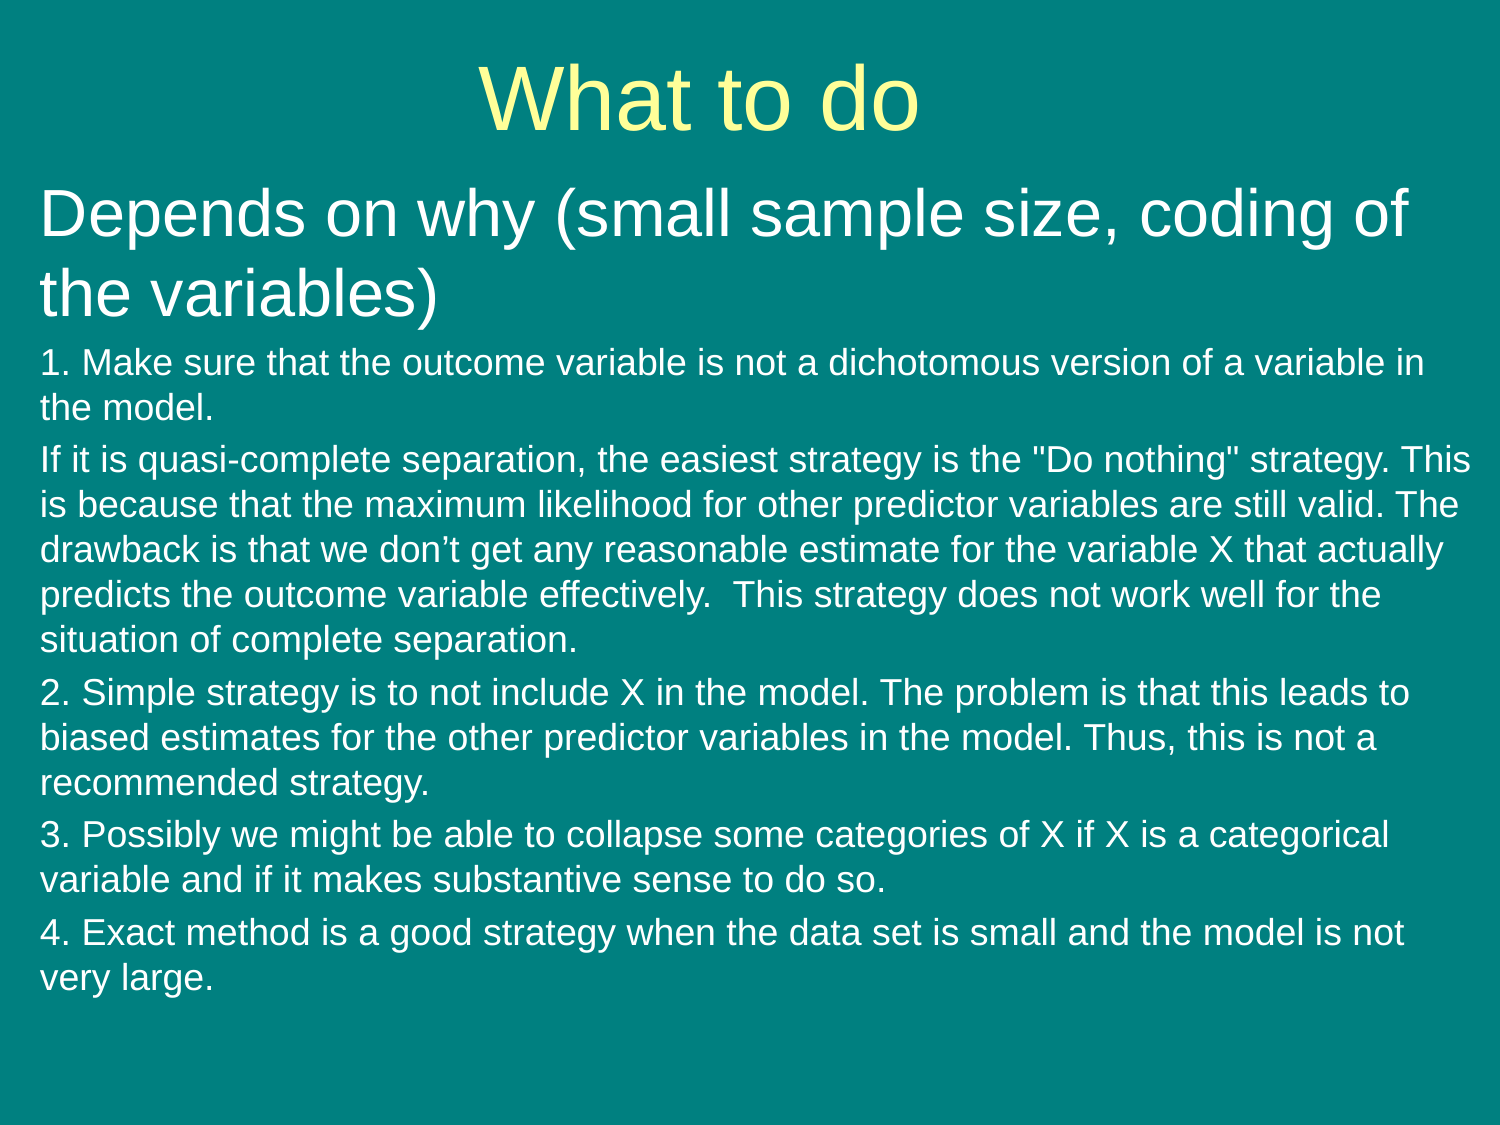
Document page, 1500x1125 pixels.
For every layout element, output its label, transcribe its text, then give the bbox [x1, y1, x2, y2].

title What to do [24, 0, 1375, 162]
list Depends on why (small sample size, coding of the variables) 1. Make sure that the outcome variable is not a dichotomous version of a variable in the model. If it is quasi-complete separation, the easiest strategy is the "Do nothing" strategy. This is because that the maximum likelihood for other predictor variables are still valid. The drawback is that we don’t get any reasonable estimate for the variable X that actually predicts the outcome variable effectively. This strategy does not work well for the situation of complete separation. 2. Simple strategy is to not include X in the model. The problem is that this leads to biased estimates for the other predictor variables in the model. Thus, this is not a recommended strategy. 3. Possibly we might be able to collapse some categories of X if X is a categorical variable and if it makes substantive sense to do so. 4. Exact method is a good strategy when the data set is small and the model is not very large. [24, 162, 1488, 1100]
